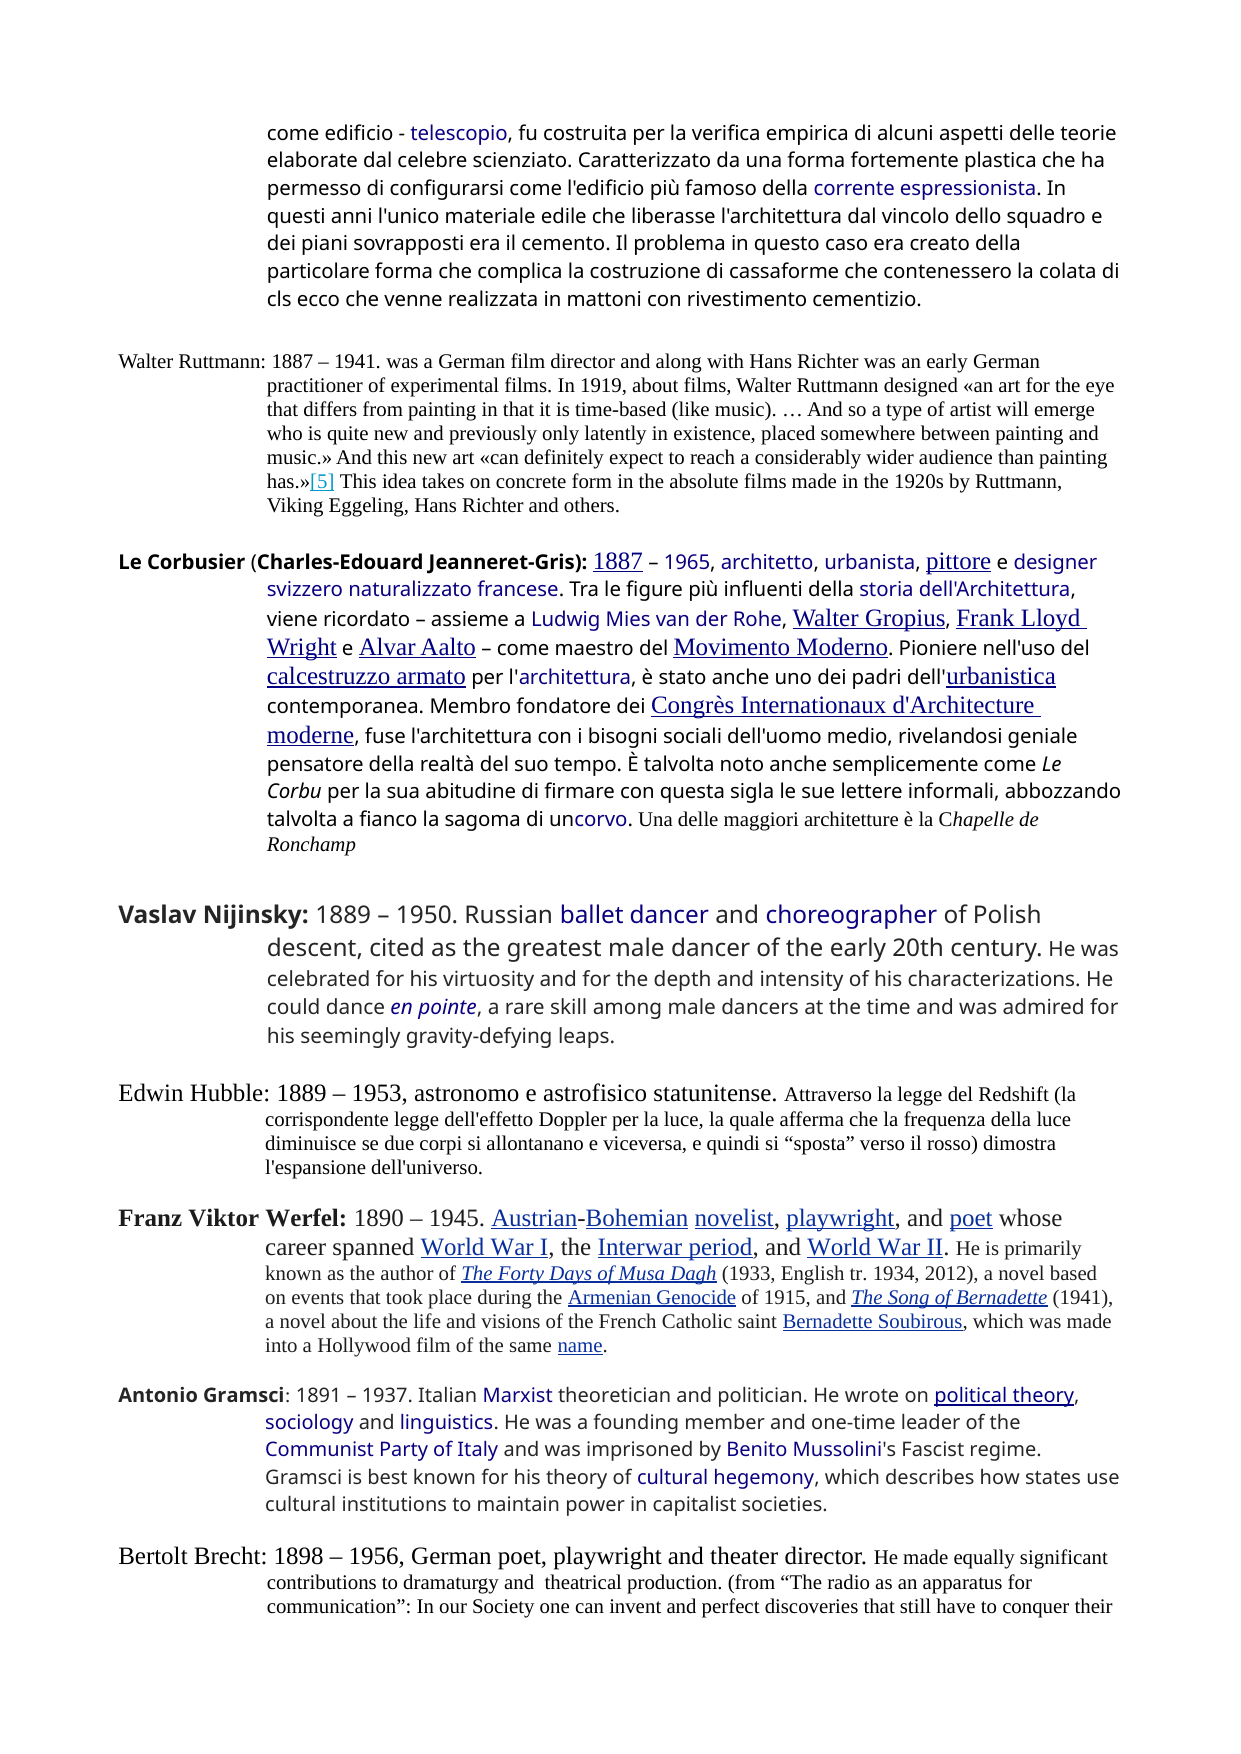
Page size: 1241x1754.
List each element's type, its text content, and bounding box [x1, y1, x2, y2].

text Edwin Hubble: 1889 – 1953, astronomo e astrofisico statunitense. Attraverso la legge del Redshift (la corrispondente legge dell'effetto Doppler per la luce, la quale afferma che la frequenza della luce diminuisce se due corpi si allontanano e viceversa, e quindi si “sposta” verso il rosso) dimostra l'espansione dell'universo. [118, 1078, 1122, 1179]
text come edificio - telescopio, fu costruita per la verifica empirica di alcuni aspetti delle teorie elaborate dal celebre scienziato. Caratterizzato da una forma fortemente plastica che ha permesso di configurarsi come l'edificio più famoso della corrente espressionista. In questi anni l'unico materiale edile che liberasse l'architettura dal vincolo dello squadro e dei piani sovrapposti era il cemento. Il problema in questo caso era creato della particolare forma che complica la costruzione di cassaforme che contenessero la colata di cls ecco che venne realizzata in mattoni con rivestimento cementizio. [118, 118, 1122, 312]
text Walter Ruttmann: 1887 – 1941. was a German film director and along with Hans Richter was an early German practitioner of experimental films. In 1919, about films, Walter Ruttmann designed «an art for the eye that differs from painting in that it is time-based (like music). … And so a type of artist will emerge who is quite new and previously only latently in existence, placed somewhere between painting and music.» And this new art «can definitely expect to reach a considerably wider audience than painting has.»[5] This idea takes on concrete form in the absolute films made in the 1920s by Ruttmann, Viking Eggeling, Hans Richter and others. [118, 349, 1122, 517]
text Bertolt Brecht: 1898 – 1956, German poet, playwright and theater director. He made equally significant contributions to dramaturgy and theatrical production. (from “The radio as an apparatus for communication”: In our Society one can invent and perfect discoveries that still have to conquer their [118, 1541, 1122, 1618]
text Vaslav Nijinsky: 1889 – 1950. Russian ballet dancer and choreographer of Polish descent, cited as the greatest male dancer of the early 20th century. He was celebrated for his virtuosity and for the depth and intensity of his characterizations. He could dance en pointe, a rare skill among male dancers at the time and was admired for his seemingly gravity-defying leaps. [118, 898, 1122, 1049]
text Le Corbusier (Charles-Edouard Jeanneret-Gris): 1887 – 1965, architetto, urbanista, pittore e designer svizzero naturalizzato francese. Tra le figure più influenti della storia dell'Architettura, viene ricordato – assieme a Ludwig Mies van der Rohe, Walter Gropius, Frank Lloyd Wright e Alvar Aalto – come maestro del Movimento Moderno. Pioniere nell'uso del calcestruzzo armato per l'architettura, è stato anche uno dei padri dell'urbanistica contemporanea. Membro fondatore dei Congrès Internationaux d'Architecture moderne, fuse l'architettura con i bisogni sociali dell'uomo medio, rivelandosi geniale pensatore della realtà del suo tempo. È talvolta noto anche semplicemente come Le Corbu per la sua abitudine di firmare con questa sigla le sue lettere informali, abbozzando talvolta a fianco la sagoma di uncorvo. Una delle maggiori architetture è la Chapelle de Ronchamp [118, 546, 1122, 856]
text Franz Viktor Werfel: 1890 – 1945. Austrian-Bohemian novelist, playwright, and poet whose career spanned World War I, the Interwar period, and World War II. He is primarily known as the author of The Forty Days of Musa Dagh (1933, English tr. 1934, 2012), a novel based on events that took place during the Armenian Genocide of 1915, and The Song of Bernadette (1941), a novel about the life and visions of the French Catholic saint Bernadette Soubirous, which was made into a Hollywood film of the same name. [118, 1203, 1122, 1357]
text Antonio Gramsci: 1891 – 1937. Italian Marxist theoretician and politician. He wrote on political theory, sociology and linguistics. He was a founding member and one-time leader of the Communist Party of Italy and was imprisoned by Benito Mussolini's Fascist regime. Gramsci is best known for his theory of cultural hegemony, which describes how states use cultural institutions to maintain power in capitalist societies. [118, 1381, 1122, 1517]
